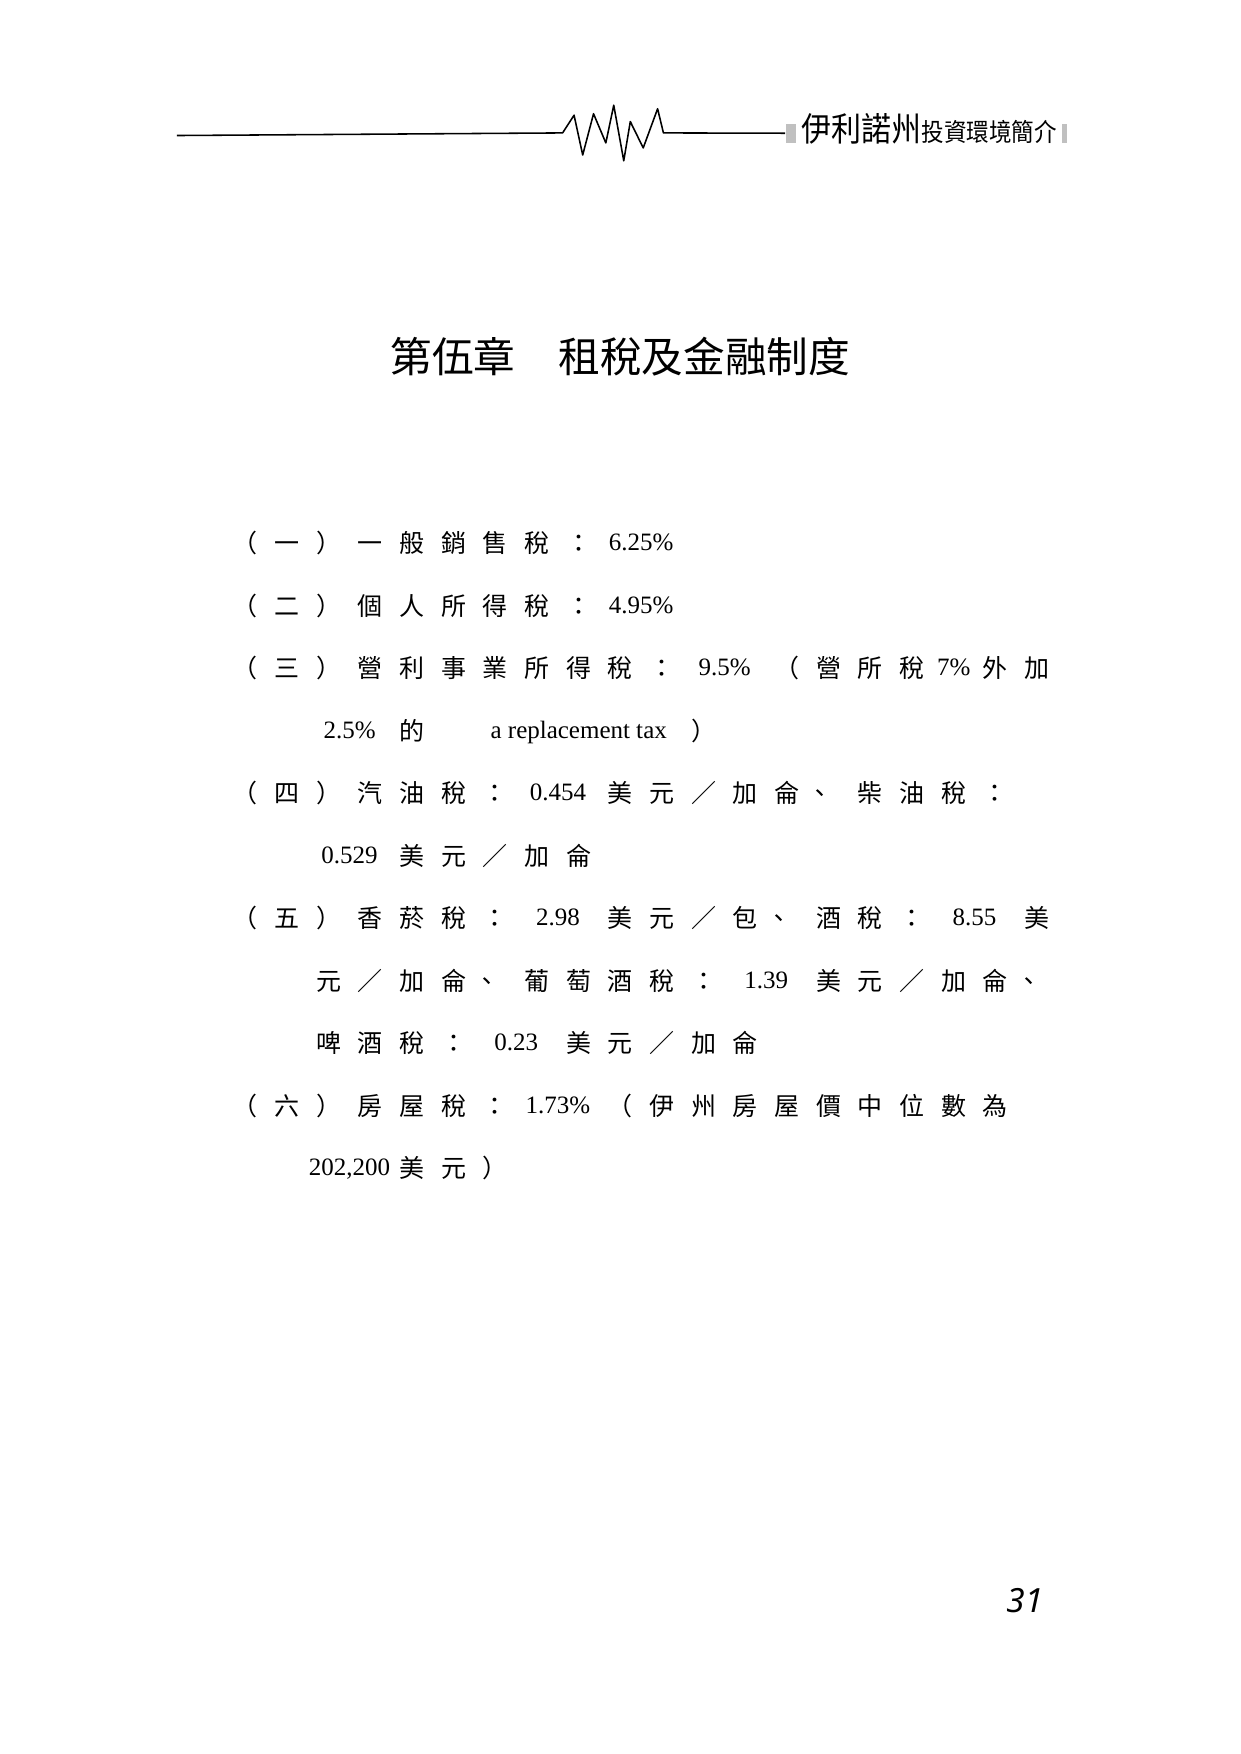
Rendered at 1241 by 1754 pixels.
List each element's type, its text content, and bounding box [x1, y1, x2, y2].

text （四）汽油稅：0.454美元／加侖、柴油稅：0.529美元／加侖 [207, 750, 1058, 875]
text （五）香菸稅：2.98美元／包、酒稅：8.55美元／加侖、葡萄酒稅：1.39美元／加侖、啤酒稅：0.23美元／加侖 [207, 875, 1058, 1063]
text 第伍章 租稅及金融制度 [183, 313, 1058, 375]
text （二）個人所得稅：4.95% [207, 563, 1058, 625]
text （一）一般銷售稅：6.25% [207, 500, 1058, 563]
text （三）營利事業所得稅：9.5%（營所稅7%外加2.5%的 a replacement tax） [207, 625, 1058, 750]
text （六）房屋稅：1.73%（伊州房屋價中位數為202,200美元） [207, 1063, 1058, 1188]
